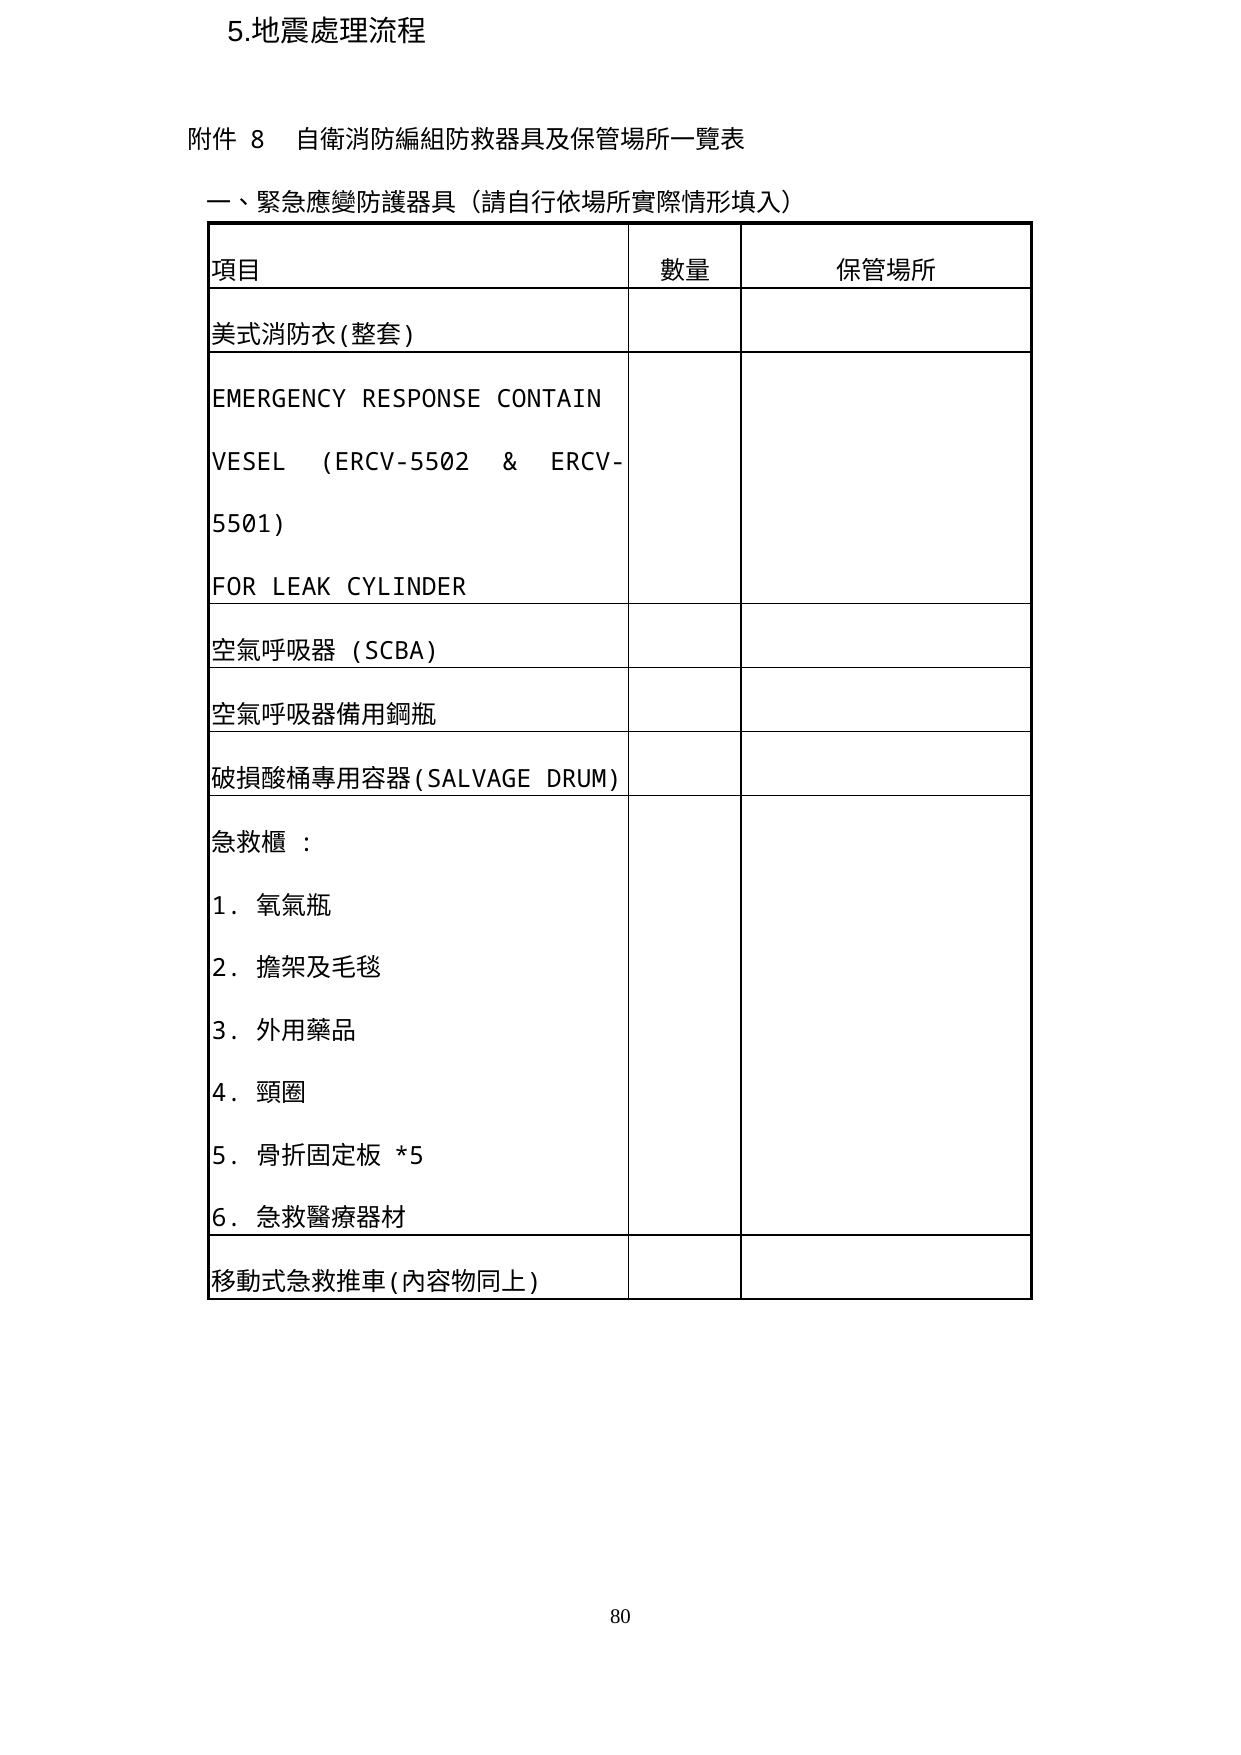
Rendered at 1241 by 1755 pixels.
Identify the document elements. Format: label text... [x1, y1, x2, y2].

table_cell [629, 604, 740, 667]
table_cell [742, 353, 1030, 603]
table_cell [629, 796, 740, 1234]
text 一、緊急應變防護器具（請自行依場所實際情形填入） [206, 159, 1053, 221]
table_cell [742, 289, 1030, 351]
table_cell [629, 668, 740, 731]
table_cell [629, 732, 740, 795]
table_cell [742, 796, 1030, 1234]
table_cell EMERGENCY RESPONSE CONTAIN VESEL (ERCV-5502 & ERCV-5501) FOR LEAK CYLINDER [210, 353, 628, 603]
table_cell [629, 289, 740, 351]
table_header 數量 [629, 225, 740, 287]
table_cell 移動式急救推車(內容物同上) [210, 1236, 628, 1298]
table_cell 空氣呼吸器備用鋼瓶 [210, 668, 628, 731]
text [212, 0, 499, 85]
table_cell 破損酸桶專用容器(SALVAGE DRUM) [210, 732, 628, 795]
table_cell [742, 604, 1030, 667]
table_cell [629, 1236, 740, 1298]
table_cell [629, 353, 740, 603]
text 附件 8 自衛消防編組防救器具及保管場所一覽表 [187, 96, 1053, 159]
table_cell 空氣呼吸器 (SCBA) [210, 604, 628, 667]
table_header 項目 [210, 225, 628, 287]
table_cell [742, 1236, 1030, 1298]
table_header 保管場所 [742, 225, 1030, 287]
text 5.地震處理流程 [227, 7, 484, 50]
table_cell [742, 732, 1030, 795]
table_cell 美式消防衣(整套) [210, 289, 628, 351]
table_cell [742, 668, 1030, 731]
table_cell 急救櫃 : 1. 氧氣瓶 2. 擔架及毛毯 3. 外用藥品 4. 頸圈 5. 骨折固定板 *5 6. 急救醫療器材 [210, 796, 628, 1234]
